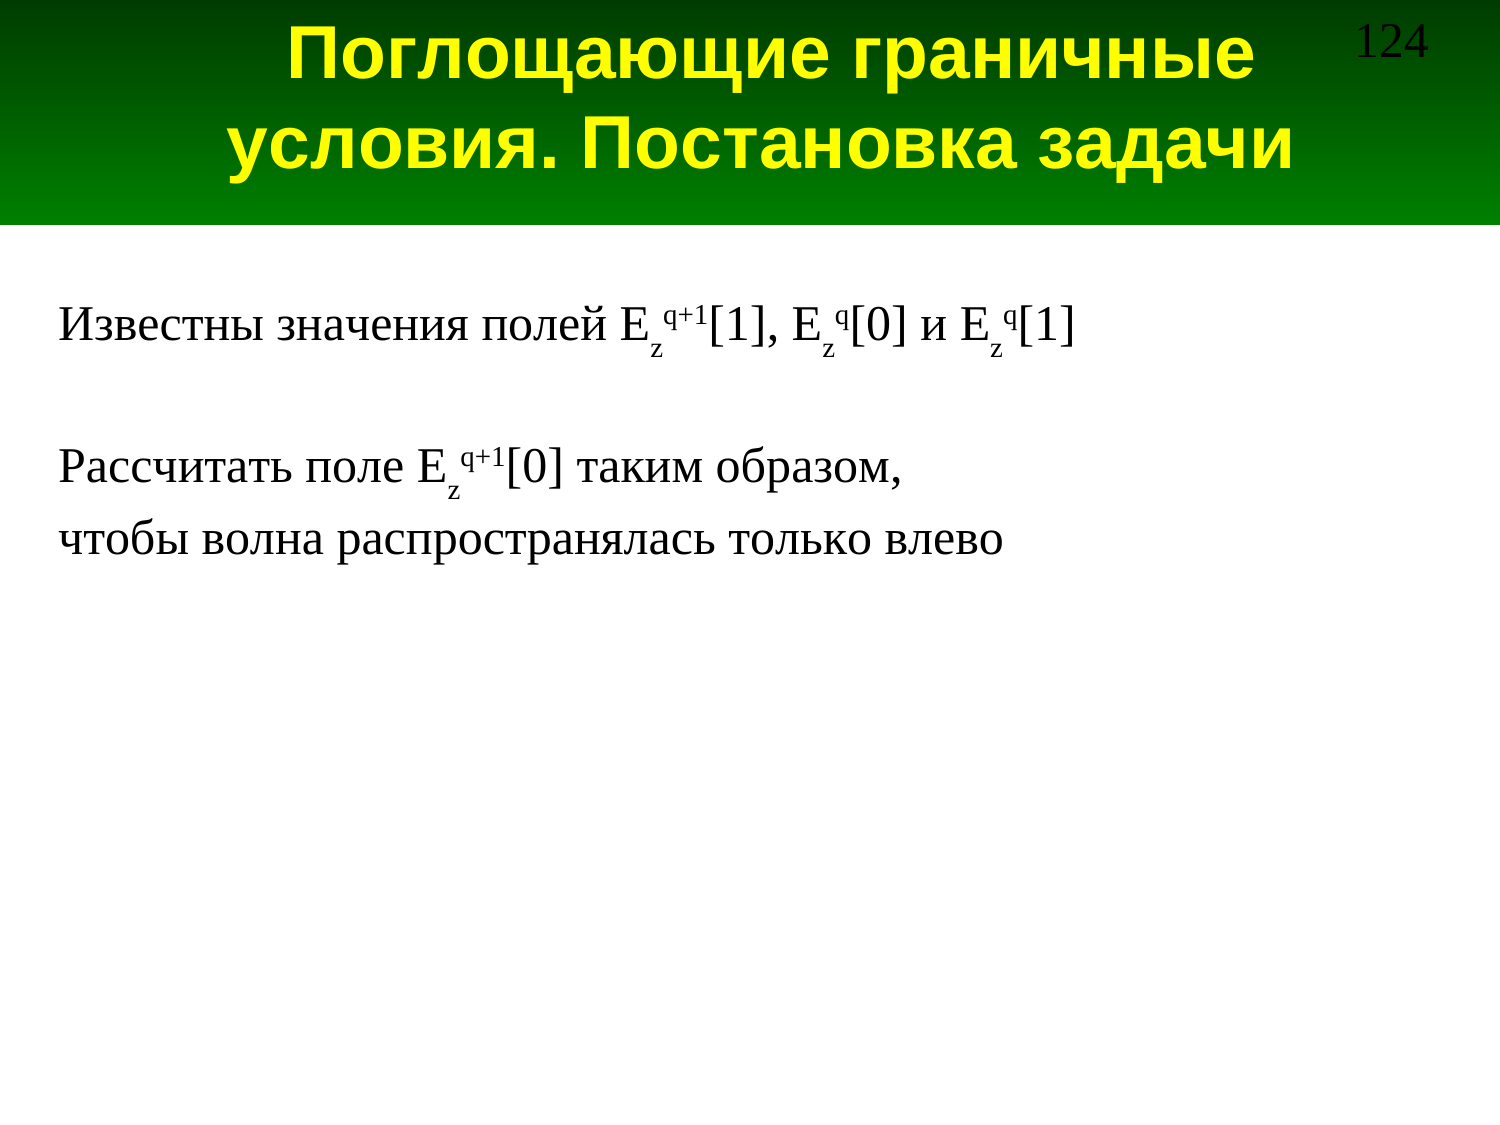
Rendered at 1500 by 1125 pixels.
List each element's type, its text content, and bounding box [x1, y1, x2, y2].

text_box Рассчитать поле Ezq+1[0] таким образом, чтобы волна распространялась только влево [43, 431, 1453, 573]
text_box Известны значения полей Ezq+1[1], Ezq[0] и Ezq[1] [43, 283, 1453, 431]
title Поглощающие граничные условия. Постановка задачи [123, 0, 1399, 192]
